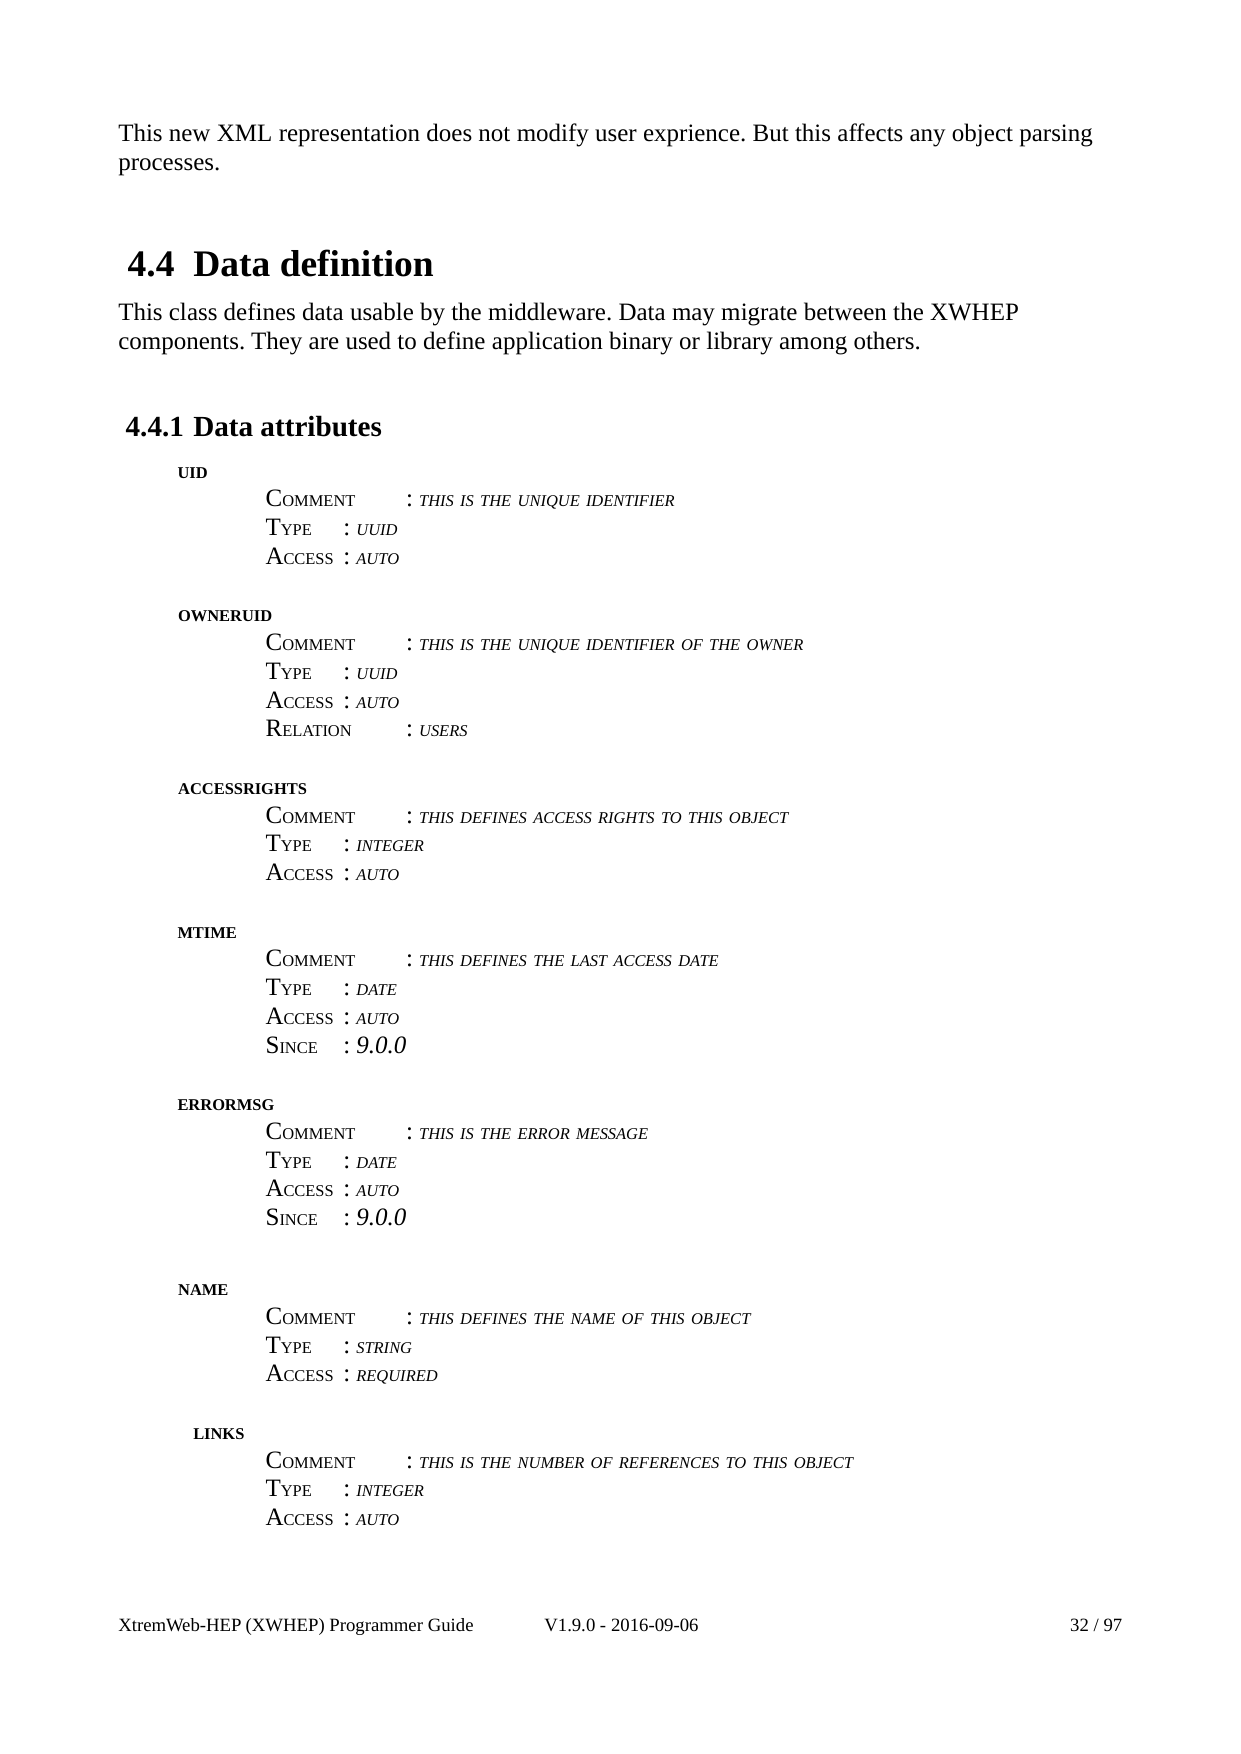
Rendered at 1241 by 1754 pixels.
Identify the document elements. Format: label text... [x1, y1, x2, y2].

text This new XML representation does not modify user exprience. But this affects any object parsing processes. [118, 118, 1122, 176]
text This class defines data usable by the middleware. Data may migrate between the XWHEP components. They are used to define application binary or library among others. [118, 297, 1122, 355]
text Type : date [265, 1145, 1122, 1173]
text Type : integer [265, 1473, 1122, 1502]
text Since : 9.0.0 [265, 1202, 1122, 1231]
text links [118, 1416, 1122, 1445]
text Type : integer [265, 828, 1122, 857]
text Comment : this defines the last access date [265, 943, 1122, 972]
text Comment : this defines the name of this object [265, 1301, 1122, 1330]
text Type : string [265, 1330, 1122, 1358]
text mtime [177, 915, 1122, 943]
text owneruid [178, 598, 1122, 627]
text Access : auto [265, 1502, 1122, 1531]
text Type : uuid [265, 656, 1122, 685]
text Relation : users [265, 713, 1122, 742]
text Access : auto [265, 1173, 1122, 1202]
text Comment : this is the unique identifier of the owner [265, 627, 1122, 656]
text errormsg [177, 1087, 1122, 1116]
text name [178, 1272, 1122, 1301]
text uid [177, 455, 1122, 483]
subtitle Data definition [118, 242, 1122, 285]
text Comment : this defines access rights to this object [265, 800, 1122, 828]
text Type : date [265, 972, 1122, 1001]
text Access : auto [265, 857, 1122, 886]
text Comment : this is the error message [265, 1116, 1122, 1145]
subtitle Data attributes [118, 409, 1122, 442]
text Access : auto [265, 1001, 1122, 1030]
text accessrights [178, 771, 1122, 800]
text Access : required [265, 1358, 1122, 1387]
text Type : uuid [265, 512, 1122, 541]
text Access : auto [265, 685, 1122, 713]
text Comment : this is the number of references to this object [265, 1445, 1122, 1473]
text Comment : this is the unique identifier [265, 483, 1122, 512]
text Since : 9.0.0 [265, 1030, 1122, 1058]
text Access : auto [265, 541, 1122, 570]
